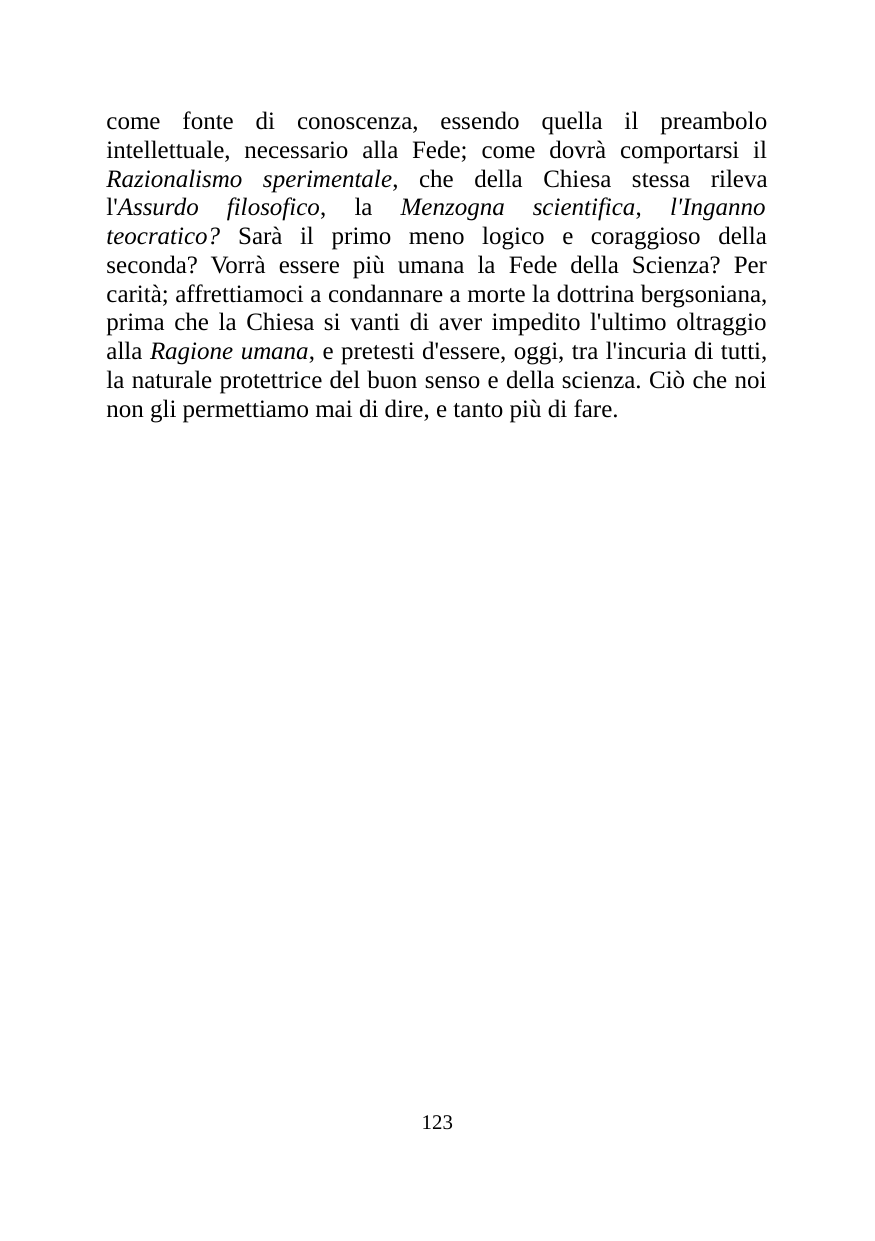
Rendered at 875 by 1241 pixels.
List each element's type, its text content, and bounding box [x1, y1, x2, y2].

text come fonte di conoscenza, essendo quella il preambolo intellettuale, necessario alla Fede; come dovrà comportarsi il Razionalismo sperimentale, che della Chiesa stessa rileva l'Assurdo filosofico, la Menzogna scientifica, l'Inganno teocratico? Sarà il primo meno logico e coraggioso della seconda? Vorrà essere più umana la Fede della Scienza? Per carità; affrettiamoci a condannare a morte la dottrina bergsoniana, prima che la Chiesa si vanti di aver impedito l'ultimo oltraggio alla Ragione umana, e pretesti d'essere, oggi, tra l'incuria di tutti, la naturale protettrice del buon senso e della scienza. Ciò che noi non gli permettiamo mai di dire, e tanto più di fare. [106, 106, 768, 422]
